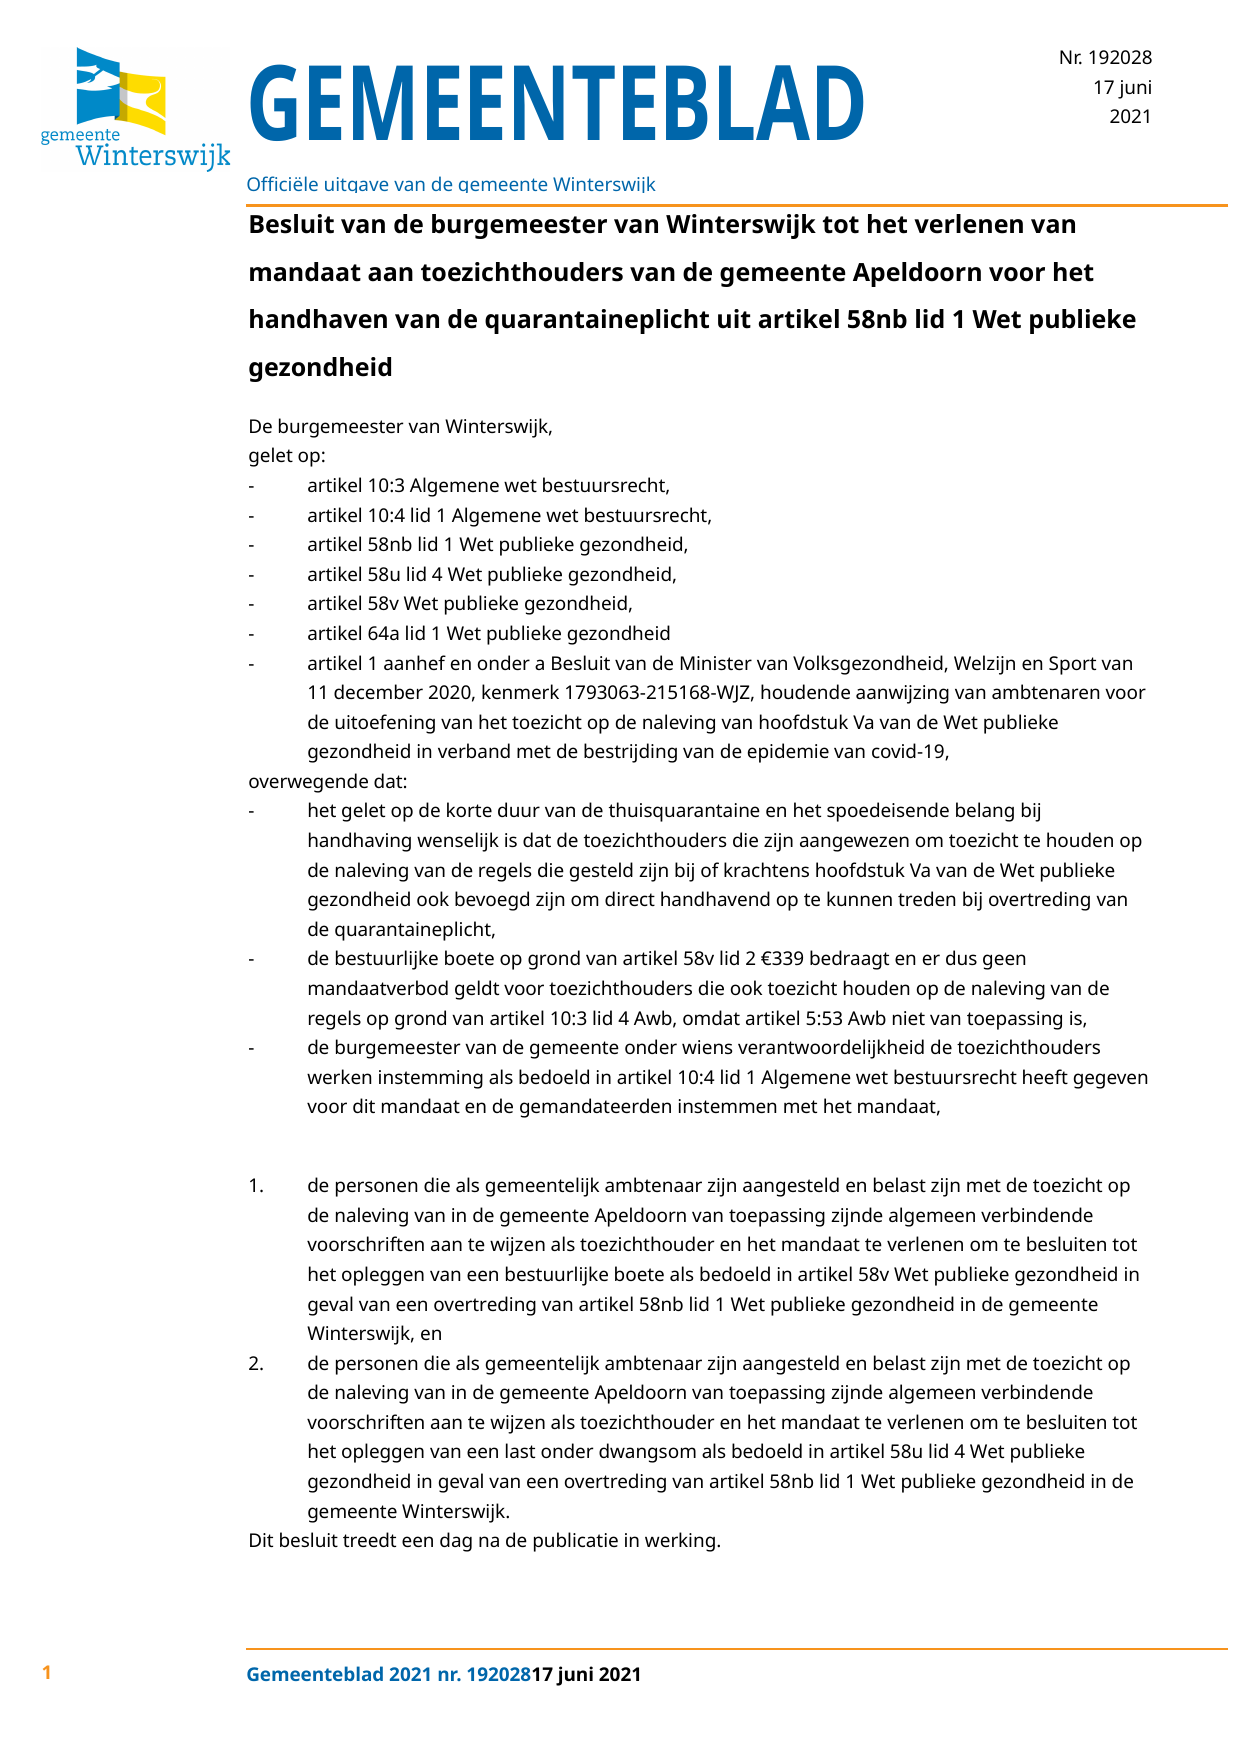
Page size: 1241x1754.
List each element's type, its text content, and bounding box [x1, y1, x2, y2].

text Dit besluit treedt een dag na de publicatie in werking. [248, 1527, 1152, 1553]
text De burgemeester van Winterswijk, [248, 413, 1152, 439]
list de burgemeester van de gemeente onder wiens verantwoordelijkheid de toezichthouders werken instemming als bedoeld in artikel 10:4 lid 1 Algemene wet bestuursrecht heeft gegeven voor dit mandaat en de gemandateerden instemmen met het mandaat, [248, 1034, 1152, 1119]
text Besluit van de burgemeester van Winterswijk tot het verlenen van mandaat aan toezichthouders van de gemeente Apeldoorn voor het handhaven van de quarantaineplicht uit artikel 58nb lid 1 Wet publieke gezondheid [248, 207, 1152, 384]
list het gelet op de korte duur van de thuisquarantaine en het spoedeisende belang bij handhaving wenselijk is dat de toezichthouders die zijn aangewezen om toezicht te houden op de naleving van de regels die gesteld zijn bij of krachtens hoofdstuk Va van de Wet publieke gezondheid ook bevoegd zijn om direct handhavend op te kunnen treden bij overtreding van de quarantaineplicht, [248, 798, 1152, 942]
list de personen die als gemeentelijk ambtenaar zijn aangesteld en belast zijn met de toezicht op de naleving van in de gemeente Apeldoorn van toepassing zijnde algemeen verbindende voorschriften aan te wijzen als toezichthouder en het mandaat te verlenen om te besluiten tot het opleggen van een last onder dwangsom als bedoeld in artikel 58u lid 4 Wet publieke gezondheid in geval van een overtreding van artikel 58nb lid 1 Wet publieke gezondheid in de gemeente Winterswijk. [248, 1350, 1152, 1523]
list artikel 10:3 Algemene wet bestuursrecht, [248, 472, 1152, 498]
list artikel 1 aanhef en onder a Besluit van de Minister van Volksgezondheid, Welzijn en Sport van 11 december 2020, kenmerk 1793063-215168-WJZ, houdende aanwijzing van ambtenaren voor de uitoefening van het toezicht op de naleving van hoofdstuk Va van de Wet publieke gezondheid in verband met de bestrijding van de epidemie van covid-19, [248, 650, 1152, 764]
list de personen die als gemeentelijk ambtenaar zijn aangesteld en belast zijn met de toezicht op de naleving van in de gemeente Apeldoorn van toepassing zijnde algemeen verbindende voorschriften aan te wijzen als toezichthouder en het mandaat te verlenen om te besluiten tot het opleggen van een bestuurlijke boete als bedoeld in artikel 58v Wet publieke gezondheid in geval van een overtreding van artikel 58nb lid 1 Wet publieke gezondheid in de gemeente Winterswijk, en [248, 1172, 1152, 1346]
picture [225, 153, 231, 162]
picture [41, 47, 231, 172]
list de bestuurlijke boete op grond van artikel 58v lid 2 €339 bedraagt en er dus geen mandaatverbod geldt voor toezichthouders die ook toezicht houden op de naleving van de regels op grond van artikel 10:3 lid 4 Awb, omdat artikel 5:53 Awb niet van toepassing is, [248, 946, 1152, 1031]
list artikel 58nb lid 1 Wet publieke gezondheid, [248, 531, 1152, 557]
list artikel 58v Wet publieke gezondheid, [248, 591, 1152, 616]
list artikel 64a lid 1 Wet publieke gezondheid [248, 620, 1152, 646]
list artikel 58u lid 4 Wet publieke gezondheid, [248, 561, 1152, 587]
list artikel 10:4 lid 1 Algemene wet bestuursrecht, [248, 502, 1152, 528]
text gelet op: [248, 443, 1152, 468]
text overwegende dat: [248, 768, 1152, 794]
